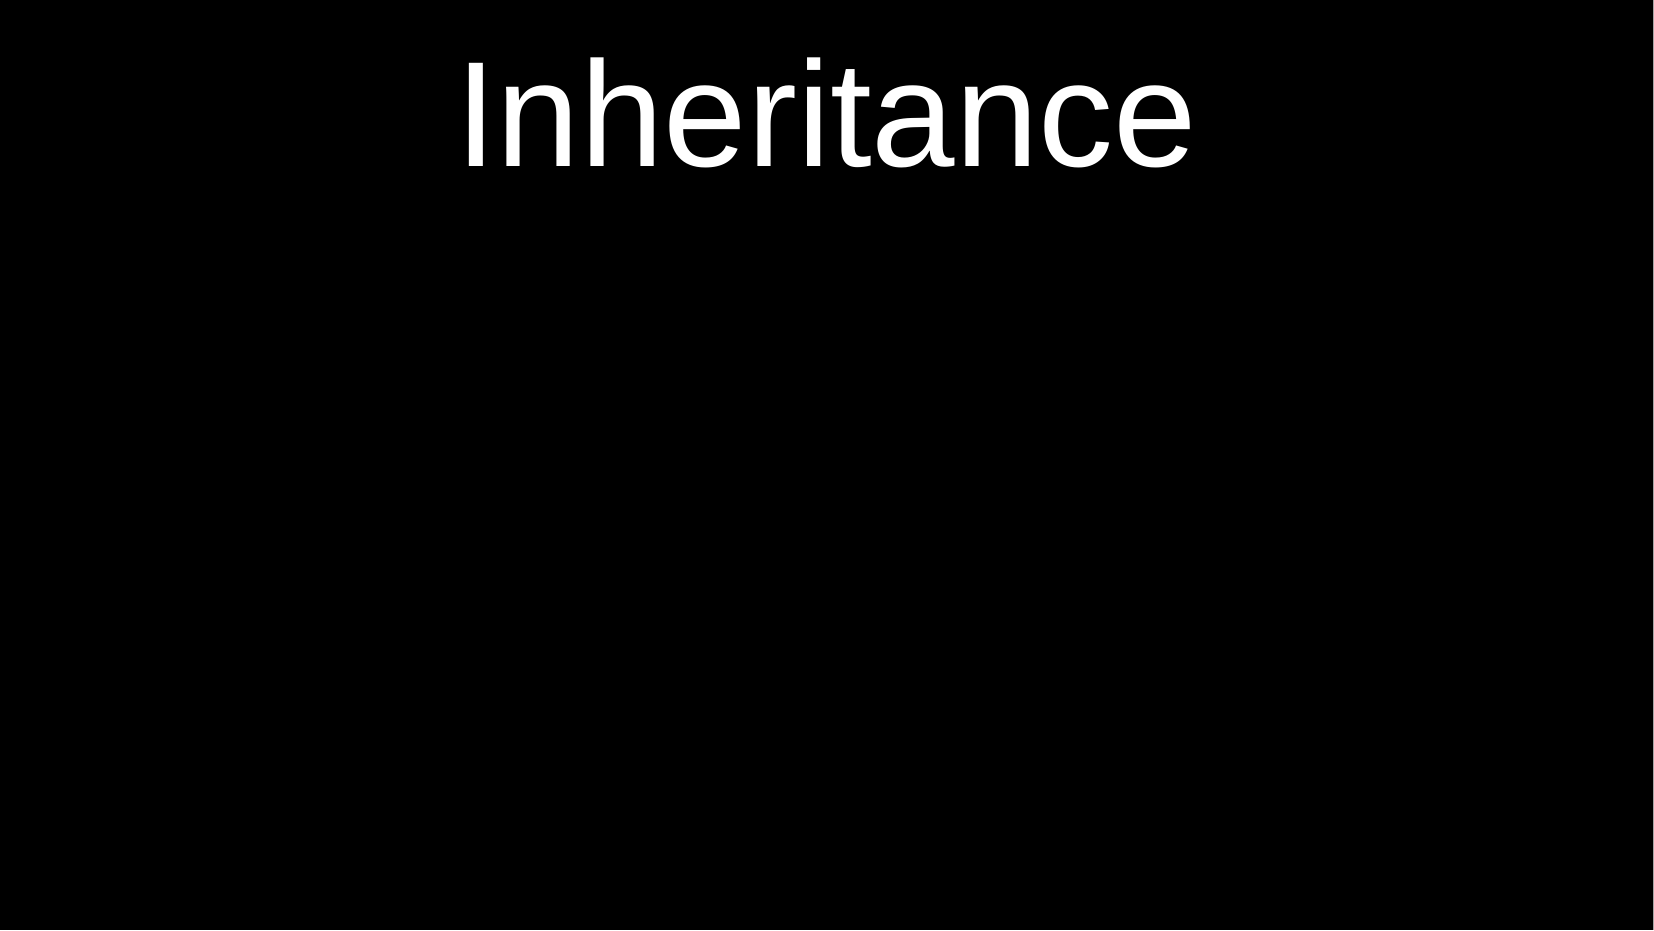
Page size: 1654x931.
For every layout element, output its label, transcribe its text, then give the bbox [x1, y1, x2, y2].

title Inheritance [82, 30, 1571, 199]
